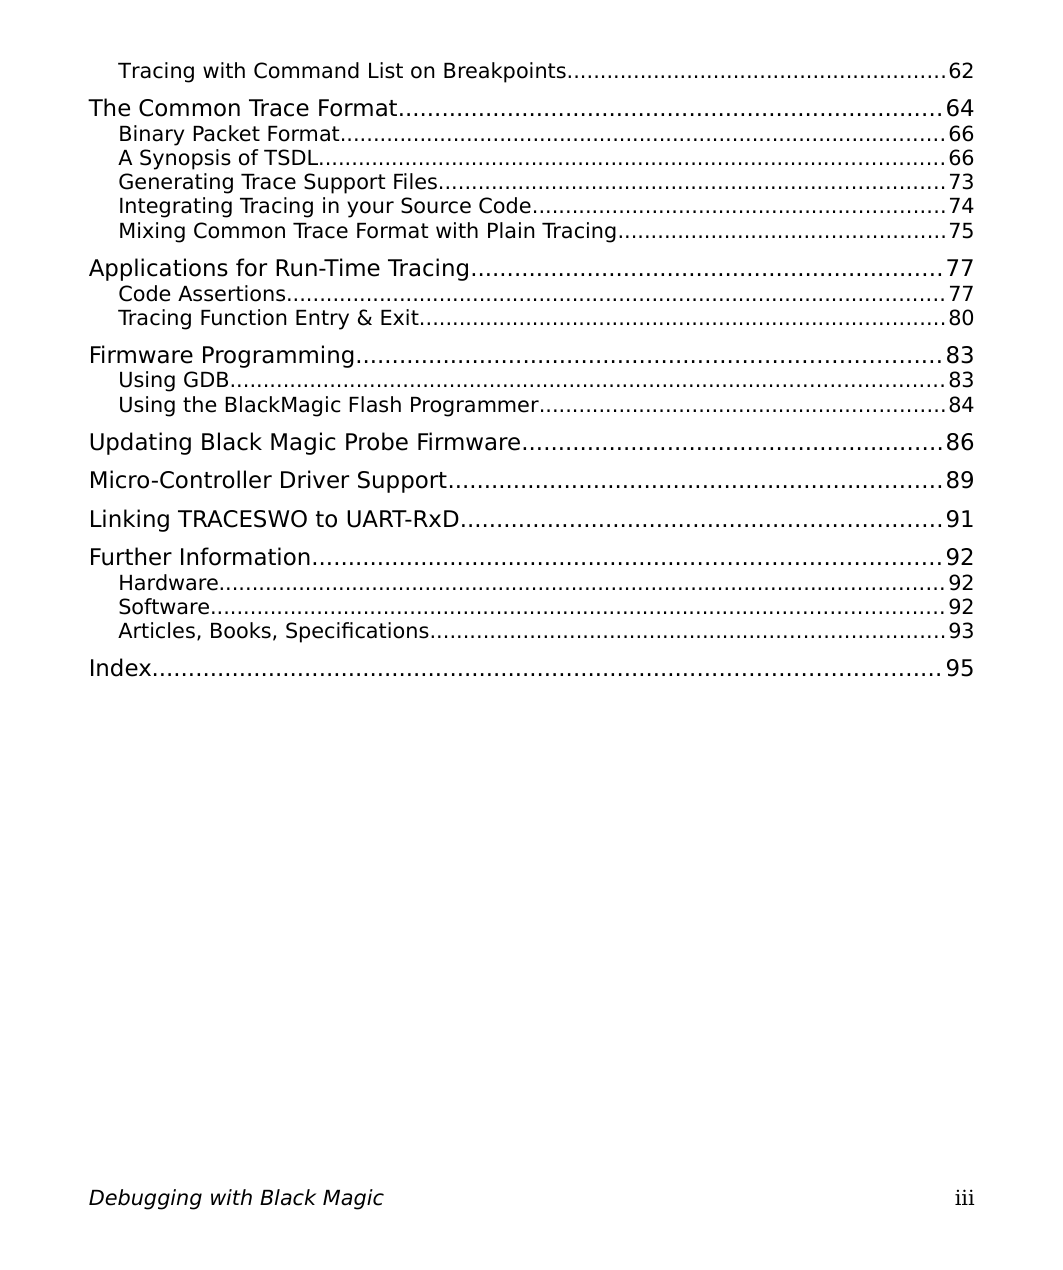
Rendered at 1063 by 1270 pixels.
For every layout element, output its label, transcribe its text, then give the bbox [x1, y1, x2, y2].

text Integrating Tracing in your Source Code 74 [118, 194, 974, 219]
text Using GDB 83 [118, 368, 974, 393]
text Further Information 92 [88, 544, 974, 571]
text Linking TRACESWO to UART-RxD 91 [88, 506, 974, 532]
text Tracing Function Entry & Exit 80 [118, 306, 974, 330]
text A Synopsis of TSDL 66 [118, 146, 974, 170]
text Hardware 92 [118, 571, 974, 595]
text Code Assertions 77 [118, 282, 974, 306]
text Updating Black Magic Probe Firmware 86 [88, 429, 974, 456]
text Index 95 [88, 655, 974, 682]
text Applications for Run-Time Tracing 77 [88, 255, 974, 282]
text The Common Trace Format 64 [88, 95, 974, 122]
text Articles, Books, Specifications 93 [118, 619, 974, 644]
text Mixing Common Trace Format with Plain Tracing 75 [118, 219, 974, 243]
text Firmware Programming 83 [88, 342, 974, 368]
text Micro-Controller Driver Support 89 [88, 467, 974, 494]
text Generating Trace Support Files 73 [118, 170, 974, 194]
text Tracing with Command List on Breakpoints 62 [118, 59, 974, 83]
text Binary Packet Format 66 [118, 122, 974, 146]
text Using the BlackMagic Flash Programmer 84 [118, 393, 974, 417]
text Software 92 [118, 595, 974, 619]
